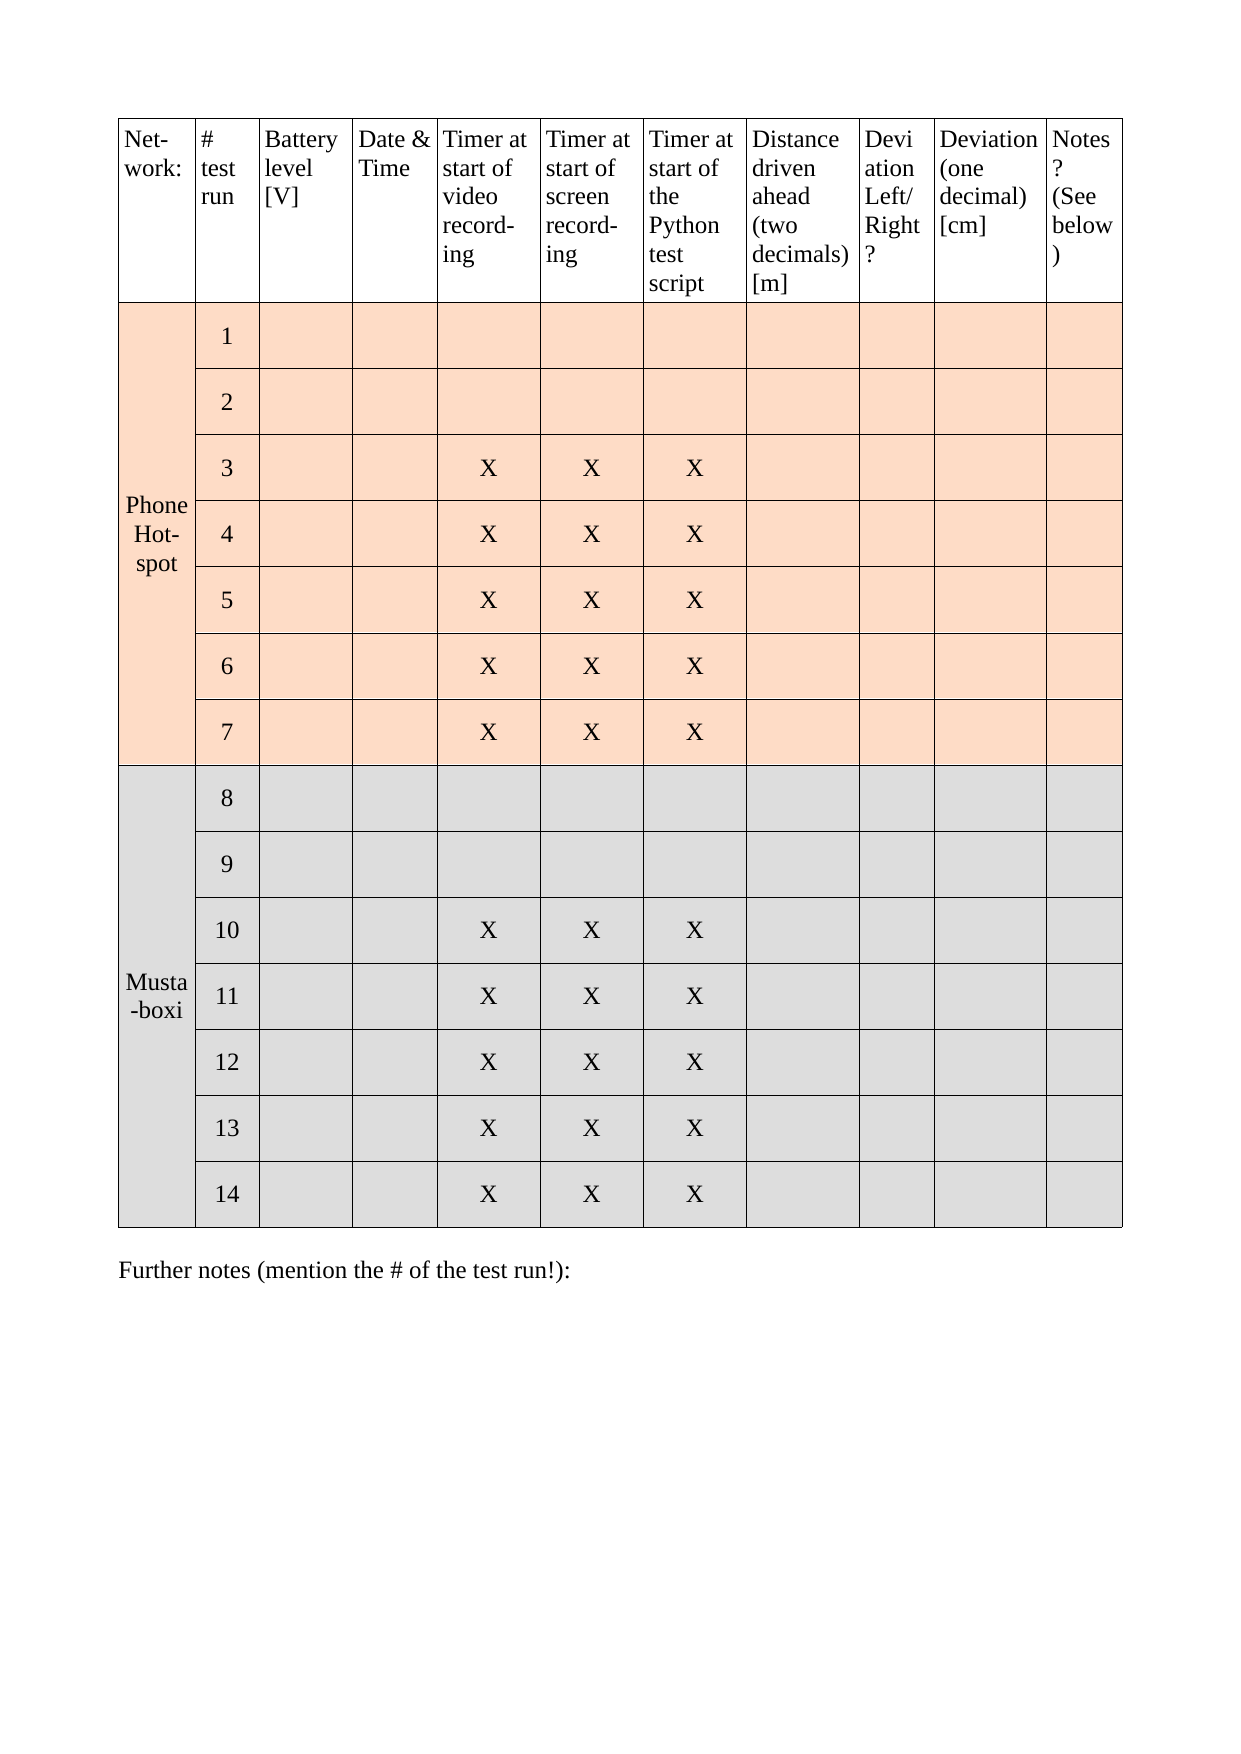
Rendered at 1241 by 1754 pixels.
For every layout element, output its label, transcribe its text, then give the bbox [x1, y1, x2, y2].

table_cell [747, 832, 859, 897]
table_cell [438, 766, 540, 831]
table_cell X [541, 501, 643, 566]
table_cell [260, 700, 352, 764]
table_cell [353, 898, 437, 963]
table_cell [541, 369, 643, 434]
table_cell [935, 634, 1046, 698]
table_header Notes? (See below) [1047, 119, 1122, 302]
table_cell [260, 303, 352, 368]
table_cell 5 [196, 567, 259, 632]
table_cell [747, 898, 859, 963]
table_cell [353, 501, 437, 566]
table_cell [541, 832, 643, 897]
table_cell [260, 964, 352, 1029]
table_cell [1047, 435, 1122, 500]
table_cell [747, 700, 859, 764]
table_cell [935, 700, 1046, 764]
table_cell Phone Hot-spot [119, 303, 195, 764]
table_cell [1047, 964, 1122, 1029]
table_cell [860, 964, 934, 1029]
table_header Timer at start of screen record-ing [541, 119, 643, 302]
table_cell 14 [196, 1162, 259, 1227]
table_cell [747, 1030, 859, 1095]
table_cell X [644, 567, 746, 632]
table_cell X [644, 634, 746, 698]
table_header Timer at start of video record-ing [438, 119, 540, 302]
table_cell [1047, 369, 1122, 434]
table_cell X [644, 898, 746, 963]
table_cell [260, 832, 352, 897]
table_cell [644, 832, 746, 897]
table_cell [860, 766, 934, 831]
table_cell [1047, 501, 1122, 566]
table_cell [935, 832, 1046, 897]
table_cell [747, 303, 859, 368]
table_cell [1047, 700, 1122, 764]
table_cell [860, 435, 934, 500]
table_cell X [438, 1096, 540, 1161]
table_cell X [541, 700, 643, 764]
table_cell [260, 501, 352, 566]
table_cell X [541, 435, 643, 500]
table_header Devi ation Left/ Right? [860, 119, 934, 302]
table_cell [353, 700, 437, 764]
table_cell [353, 1096, 437, 1161]
table_cell [438, 832, 540, 897]
table_cell [353, 832, 437, 897]
table_cell 7 [196, 700, 259, 764]
table_cell [260, 1162, 352, 1227]
table_cell X [438, 567, 540, 632]
table_cell [1047, 634, 1122, 698]
table_cell X [438, 501, 540, 566]
table_header Battery level [V] [260, 119, 352, 302]
table_cell X [438, 964, 540, 1029]
table_cell [860, 898, 934, 963]
table_cell [935, 1030, 1046, 1095]
table_cell X [541, 898, 643, 963]
table_cell [644, 766, 746, 831]
table_cell [438, 369, 540, 434]
table_cell X [541, 1096, 643, 1161]
table_cell X [438, 435, 540, 500]
table_cell X [644, 435, 746, 500]
table_cell [747, 964, 859, 1029]
table_cell [860, 567, 934, 632]
table_cell [644, 303, 746, 368]
table_cell X [438, 634, 540, 698]
text Further notes (mention the # of the test run!): [118, 1256, 1122, 1284]
table_cell X [644, 700, 746, 764]
table_cell [860, 1162, 934, 1227]
table_cell [935, 501, 1046, 566]
table_cell [935, 898, 1046, 963]
table_cell [860, 1030, 934, 1095]
table_cell [353, 369, 437, 434]
table_cell X [644, 1162, 746, 1227]
table_cell [860, 634, 934, 698]
table_cell [935, 766, 1046, 831]
table_cell [438, 303, 540, 368]
table_cell [860, 501, 934, 566]
table_cell [747, 435, 859, 500]
table_cell 8 [196, 766, 259, 831]
table_cell X [541, 634, 643, 698]
table_cell [860, 1096, 934, 1161]
table_cell [1047, 898, 1122, 963]
table_cell 9 [196, 832, 259, 897]
table_header # test run [196, 119, 259, 302]
table_cell [747, 766, 859, 831]
table_cell [1047, 766, 1122, 831]
table_cell [260, 435, 352, 500]
table_header Distance driven ahead (two decimals) [m] [747, 119, 859, 302]
table_cell [935, 1162, 1046, 1227]
table_cell [541, 303, 643, 368]
table_cell X [644, 964, 746, 1029]
table_cell 10 [196, 898, 259, 963]
table_cell [353, 634, 437, 698]
table_cell [1047, 832, 1122, 897]
table_cell [1047, 1096, 1122, 1161]
table_cell [353, 303, 437, 368]
table_cell [935, 964, 1046, 1029]
table_cell X [541, 1162, 643, 1227]
table_cell [747, 369, 859, 434]
table_cell X [644, 501, 746, 566]
table_cell [747, 634, 859, 698]
table_cell [353, 567, 437, 632]
table_cell [1047, 1162, 1122, 1227]
table_cell 6 [196, 634, 259, 698]
table_cell [860, 303, 934, 368]
table_cell 4 [196, 501, 259, 566]
table_cell [860, 369, 934, 434]
table_cell Musta-boxi [119, 766, 195, 1227]
table_cell [644, 369, 746, 434]
table_cell [860, 700, 934, 764]
table_cell X [644, 1096, 746, 1161]
table_cell [860, 832, 934, 897]
table_cell 12 [196, 1030, 259, 1095]
table_cell X [541, 964, 643, 1029]
table_cell [747, 501, 859, 566]
table_cell [935, 303, 1046, 368]
table_header Date & Time [353, 119, 437, 302]
table_cell [353, 766, 437, 831]
table_header Deviation (one decimal) [cm] [935, 119, 1046, 302]
table_cell 3 [196, 435, 259, 500]
table_cell [935, 369, 1046, 434]
table_cell X [541, 567, 643, 632]
table_cell X [438, 1030, 540, 1095]
table_cell [935, 435, 1046, 500]
table_cell [935, 567, 1046, 632]
table_cell 1 [196, 303, 259, 368]
table_cell 13 [196, 1096, 259, 1161]
table_cell [353, 435, 437, 500]
table_cell X [541, 1030, 643, 1095]
table_cell [747, 1162, 859, 1227]
table_cell X [438, 898, 540, 963]
table_cell X [644, 1030, 746, 1095]
table_cell [260, 766, 352, 831]
table_cell [747, 567, 859, 632]
table_cell X [438, 1162, 540, 1227]
table_cell [353, 1030, 437, 1095]
table_cell 2 [196, 369, 259, 434]
table_header Net-work: [119, 119, 195, 302]
table_cell [353, 1162, 437, 1227]
table_header Timer at start of the Python test script [644, 119, 746, 302]
table_cell X [438, 700, 540, 764]
table_cell [747, 1096, 859, 1161]
table_cell [260, 369, 352, 434]
table_cell [260, 634, 352, 698]
table_cell [260, 898, 352, 963]
table_cell [260, 1096, 352, 1161]
table_cell [1047, 1030, 1122, 1095]
table_cell [1047, 567, 1122, 632]
table_cell 11 [196, 964, 259, 1029]
table_cell [260, 567, 352, 632]
table_cell [541, 766, 643, 831]
table_cell [353, 964, 437, 1029]
table_cell [260, 1030, 352, 1095]
table_cell [1047, 303, 1122, 368]
table_cell [935, 1096, 1046, 1161]
